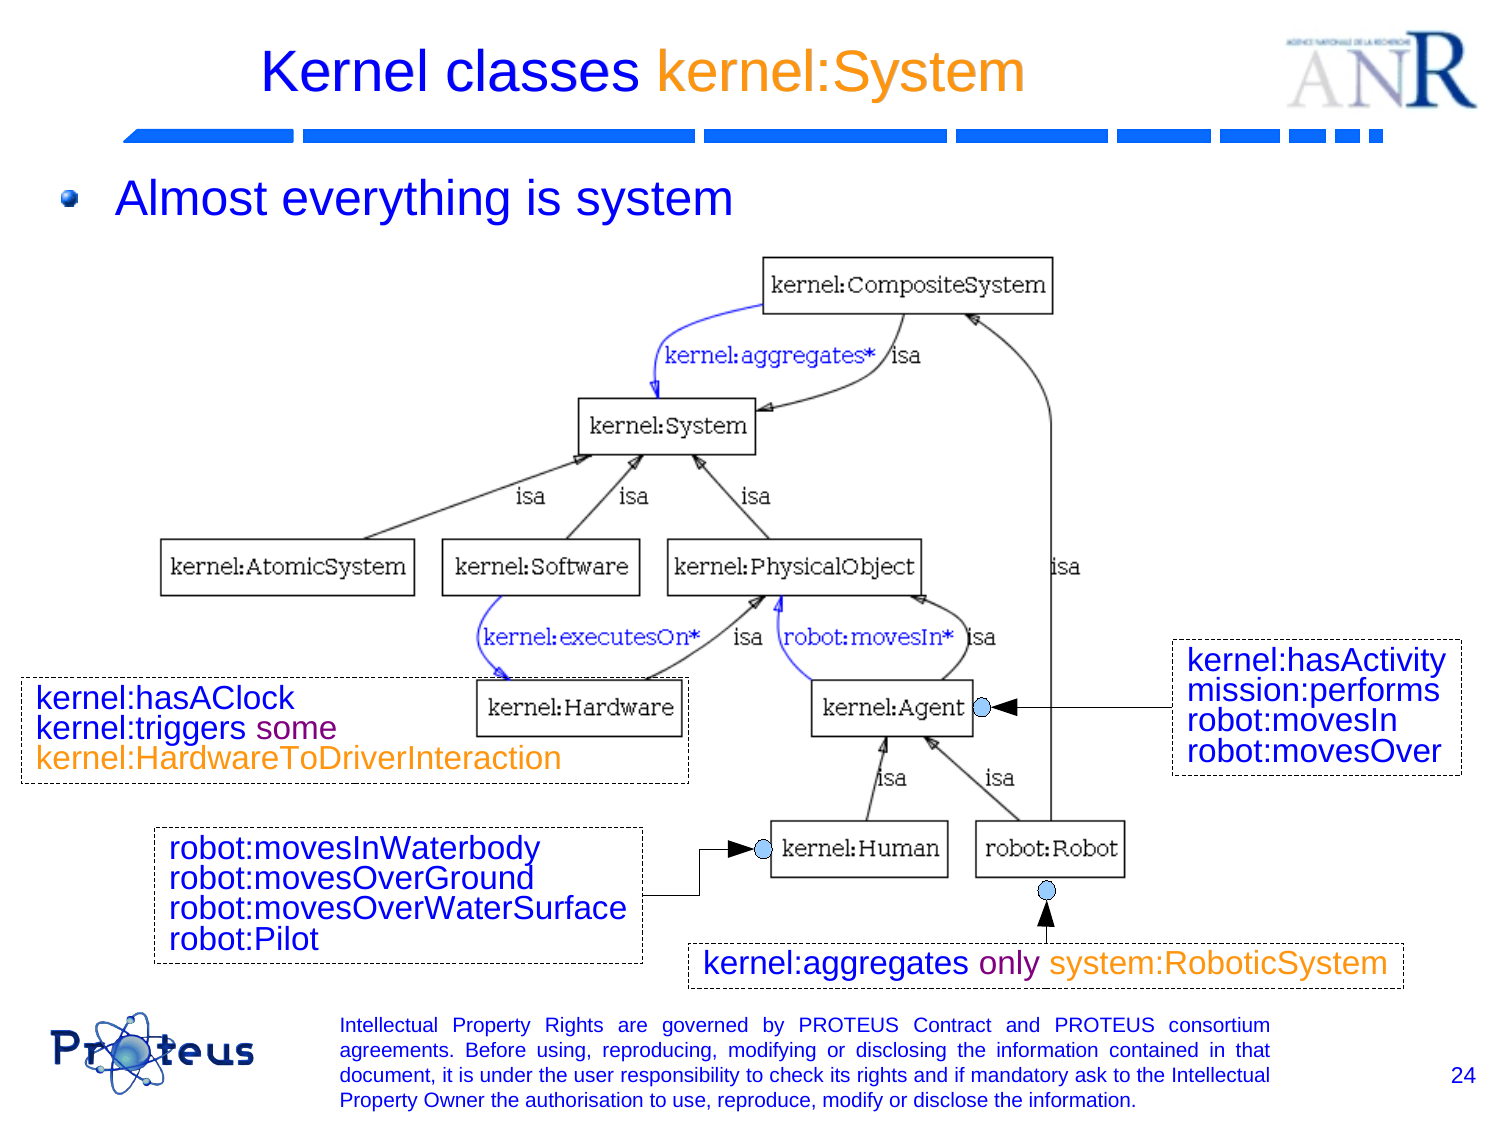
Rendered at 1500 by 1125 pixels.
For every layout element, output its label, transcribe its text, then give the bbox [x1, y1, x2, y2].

text_box kernel:hasAClock kernel:triggers some kernel:HardwareToDriverInteraction [21, 677, 689, 784]
text_box kernel:aggregates only system:RoboticSystem [688, 943, 1403, 989]
title Kernel classes kernel:System [23, 11, 1264, 130]
text_box [754, 839, 773, 859]
list Almost everything is system [43, 170, 1032, 253]
text_box robot:movesInWaterbody robot:movesOverGround robot:movesOverWaterSurface robot:Pilot [154, 827, 643, 964]
text_box kernel:hasActivity mission:performs robot:movesIn robot:movesOver [1172, 639, 1462, 776]
text_box [1037, 880, 1056, 900]
picture [35, 1003, 272, 1101]
text_box [972, 697, 991, 717]
picture [1281, 27, 1484, 115]
picture [126, 221, 1146, 905]
